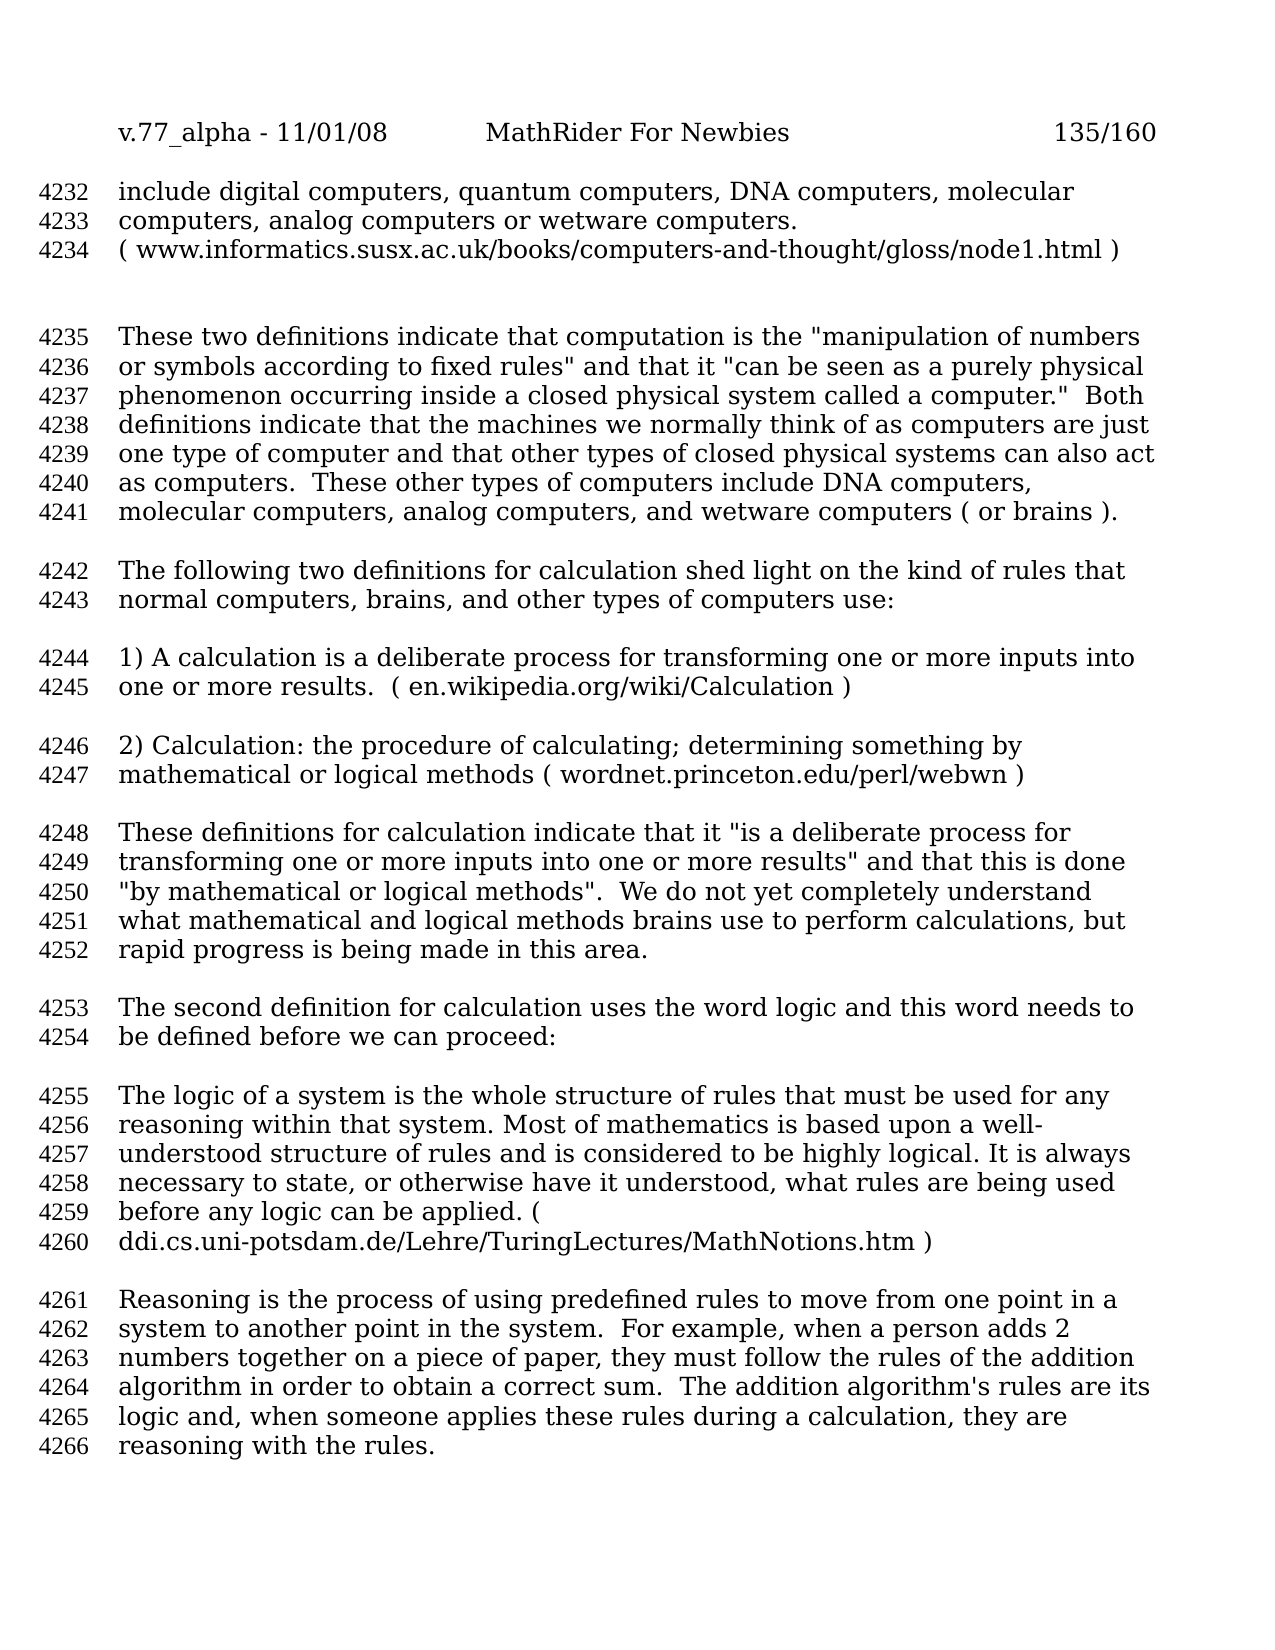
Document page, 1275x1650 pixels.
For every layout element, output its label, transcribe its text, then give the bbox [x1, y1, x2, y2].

text These two definitions indicate that computation is the "manipulation of numbers or symbols according to fixed rules" and that it "can be seen as a purely physical phenomenon occurring inside a closed physical system called a computer." Both definitions indicate that the machines we normally think of as computers are just one type of computer and that other types of closed physical systems can also act as computers. These other types of computers include DNA computers, molecular computers, analog computers, and wetware computers ( or brains ). [118, 323, 1157, 527]
text The second definition for calculation uses the word logic and this word needs to be defined before we can proceed: [118, 993, 1157, 1052]
text These definitions for calculation indicate that it "is a deliberate process for transforming one or more inputs into one or more results" and that this is done "by mathematical or logical methods". We do not yet completely understand what mathematical and logical methods brains use to perform calculations, but rapid progress is being made in this area. [118, 818, 1157, 964]
text 1) A calculation is a deliberate process for transforming one or more inputs into one or more results. ( en.wikipedia.org/wiki/Calculation ) [118, 643, 1157, 702]
text The following two definitions for calculation shed light on the kind of rules that normal computers, brains, and other types of computers use: [118, 556, 1157, 614]
text include digital computers, quantum computers, DNA computers, molecular computers, analog computers or wetware computers. ( www.informatics.susx.ac.uk/books/computers-and-thought/gloss/node1.html ) [118, 177, 1157, 264]
text 2) Calculation: the procedure of calculating; determining something by mathematical or logical methods ( wordnet.princeton.edu/perl/webwn ) [118, 731, 1157, 789]
text The logic of a system is the whole structure of rules that must be used for any reasoning within that system. Most of mathematics is based upon a well-understood structure of rules and is considered to be highly logical. It is always necessary to state, or otherwise have it understood, what rules are being used before any logic can be applied. ( ddi.cs.uni-potsdam.de/Lehre/TuringLectures/MathNotions.htm ) [118, 1081, 1157, 1256]
text Reasoning is the process of using predefined rules to move from one point in a system to another point in the system. For example, when a person adds 2 numbers together on a piece of paper, they must follow the rules of the addition algorithm in order to obtain a correct sum. The addition algorithm's rules are its logic and, when someone applies these rules during a calculation, they are reasoning with the rules. [118, 1285, 1157, 1460]
